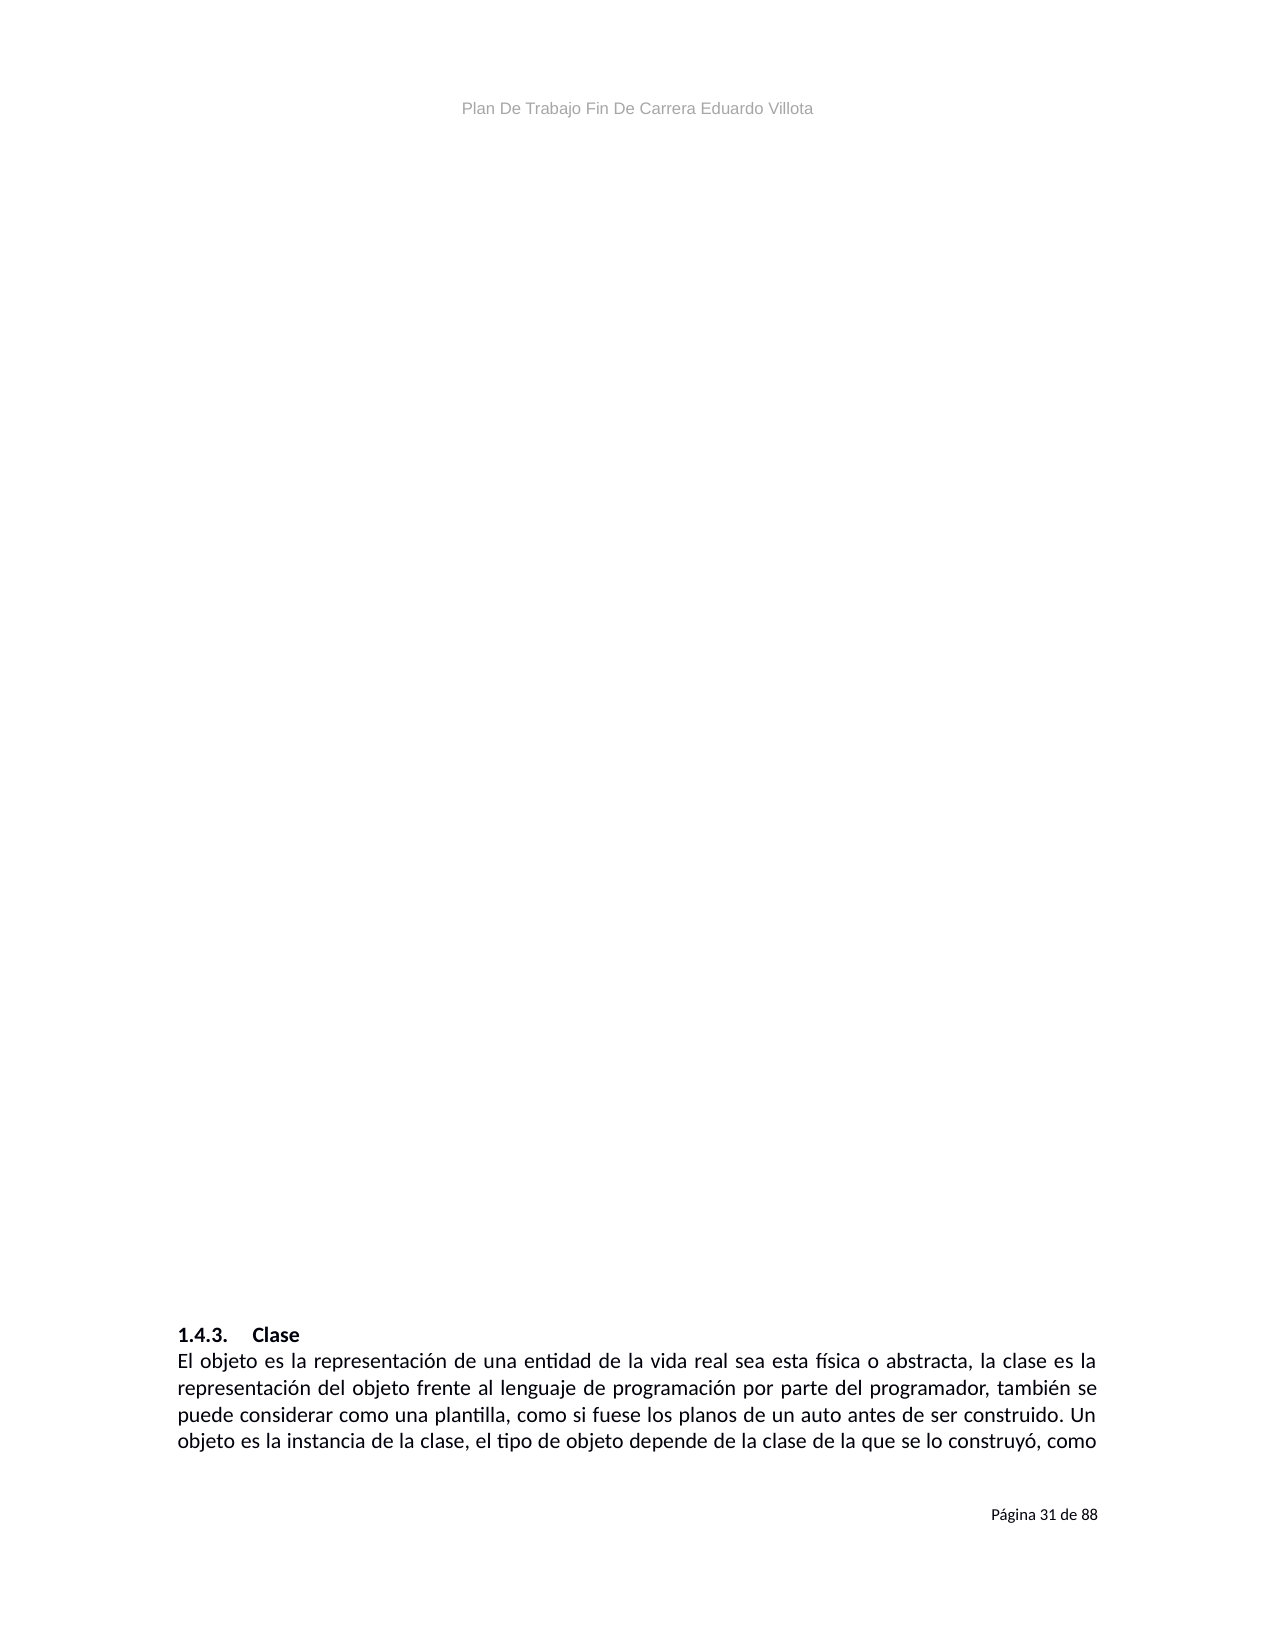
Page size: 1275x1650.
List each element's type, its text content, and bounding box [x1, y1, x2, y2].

text 1.4.3. Clase [177, 1321, 1098, 1348]
text El objeto es la representación de una entidad de la vida real sea esta física o abstracta, la clase es la representación del objeto frente al lenguaje de programación por parte del programador, también se puede considerar como una plantilla, como si fuese los planos de un auto antes de ser construido. Un objeto es la instancia de la clase, el tipo de objeto depende de la clase de la que se lo construyó, como [177, 1348, 1098, 1454]
